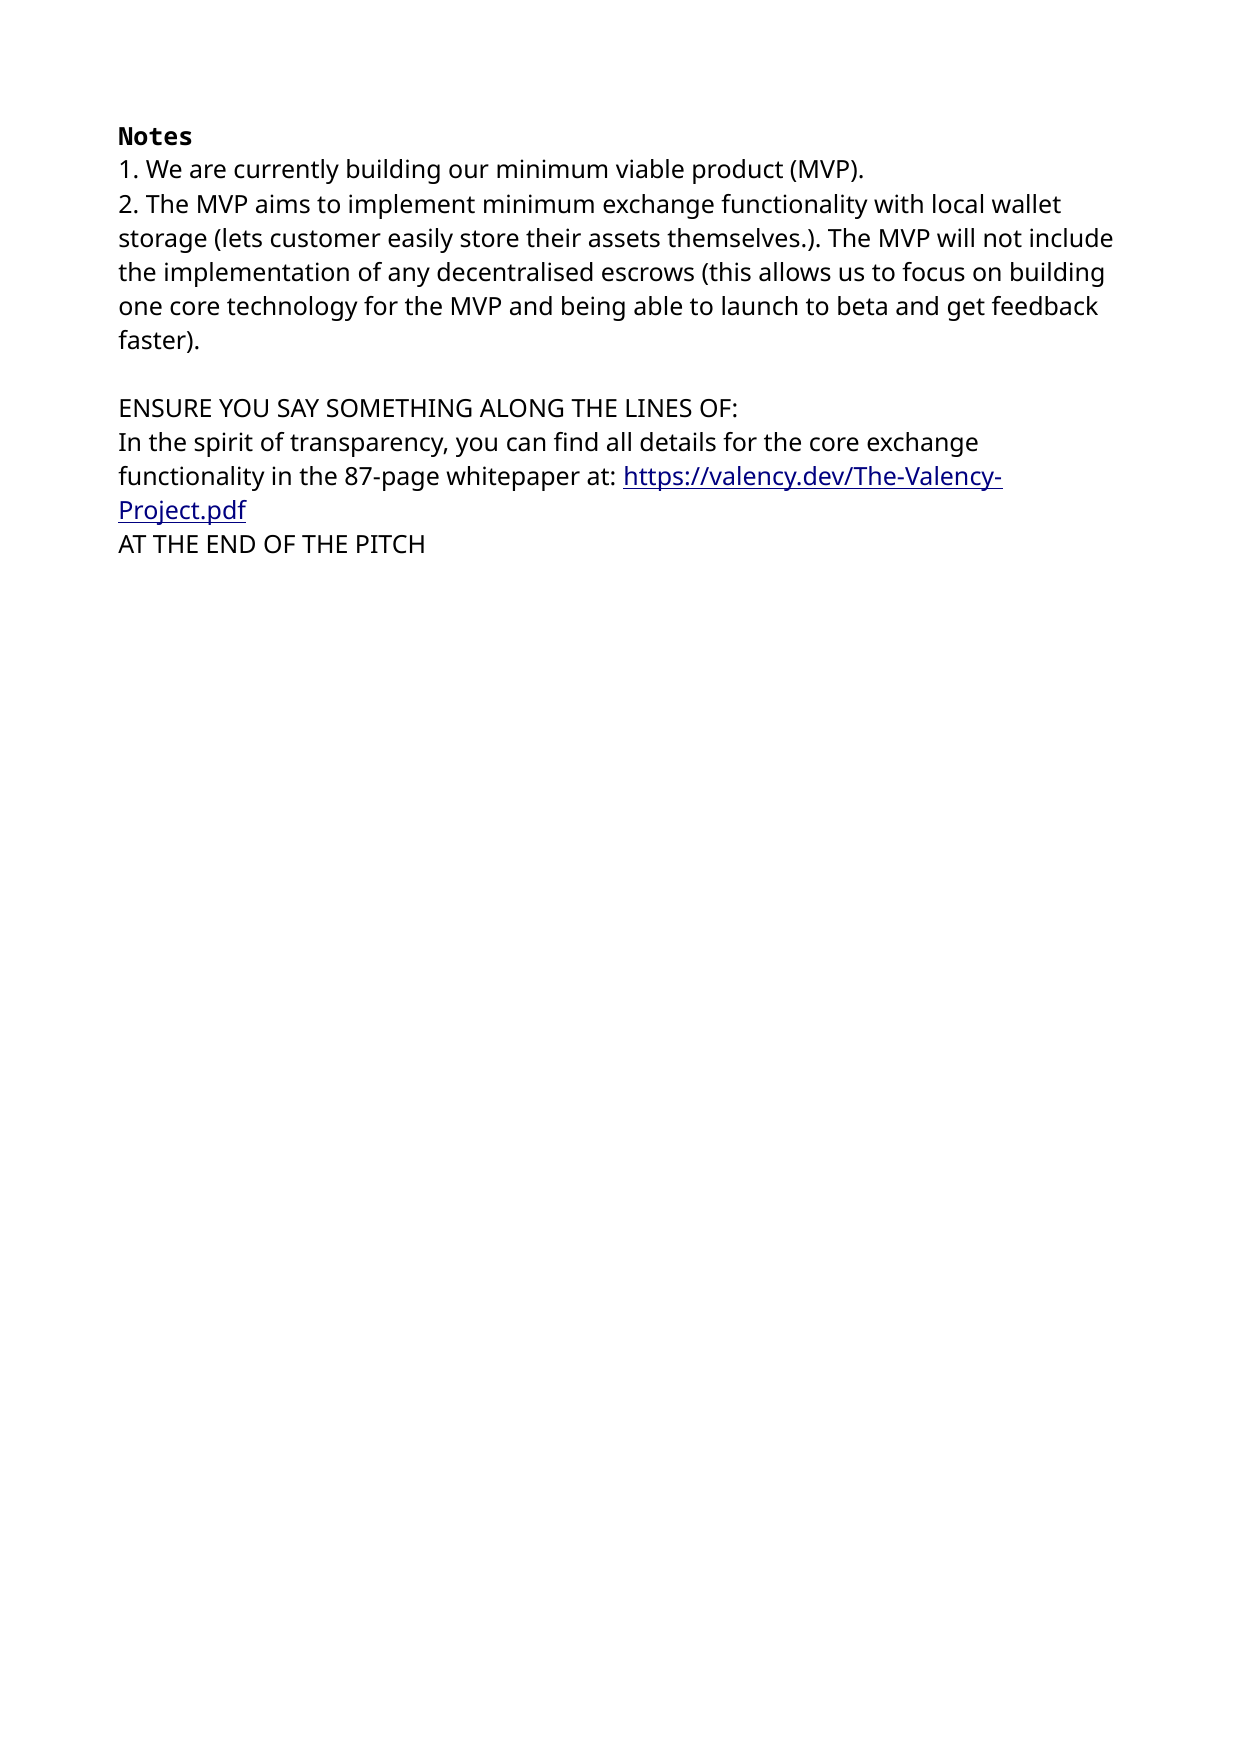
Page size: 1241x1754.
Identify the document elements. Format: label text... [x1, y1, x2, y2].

text Notes [118, 118, 1122, 152]
text 1. We are currently building our minimum viable product (MVP). [118, 152, 1122, 186]
text AT THE END OF THE PITCH [118, 527, 1122, 561]
text 2. The MVP aims to implement minimum exchange functionality with local wallet storage (lets customer easily store their assets themselves.). The MVP will not include the implementation of any decentralised escrows (this allows us to focus on building one core technology for the MVP and being able to launch to beta and get feedback faster). [118, 186, 1122, 357]
text ENSURE YOU SAY SOMETHING ALONG THE LINES OF: [118, 391, 1122, 425]
text In the spirit of transparency, you can find all details for the core exchange functionality in the 87-page whitepaper at: https://valency.dev/The-Valency-Project.pdf [118, 425, 1122, 527]
